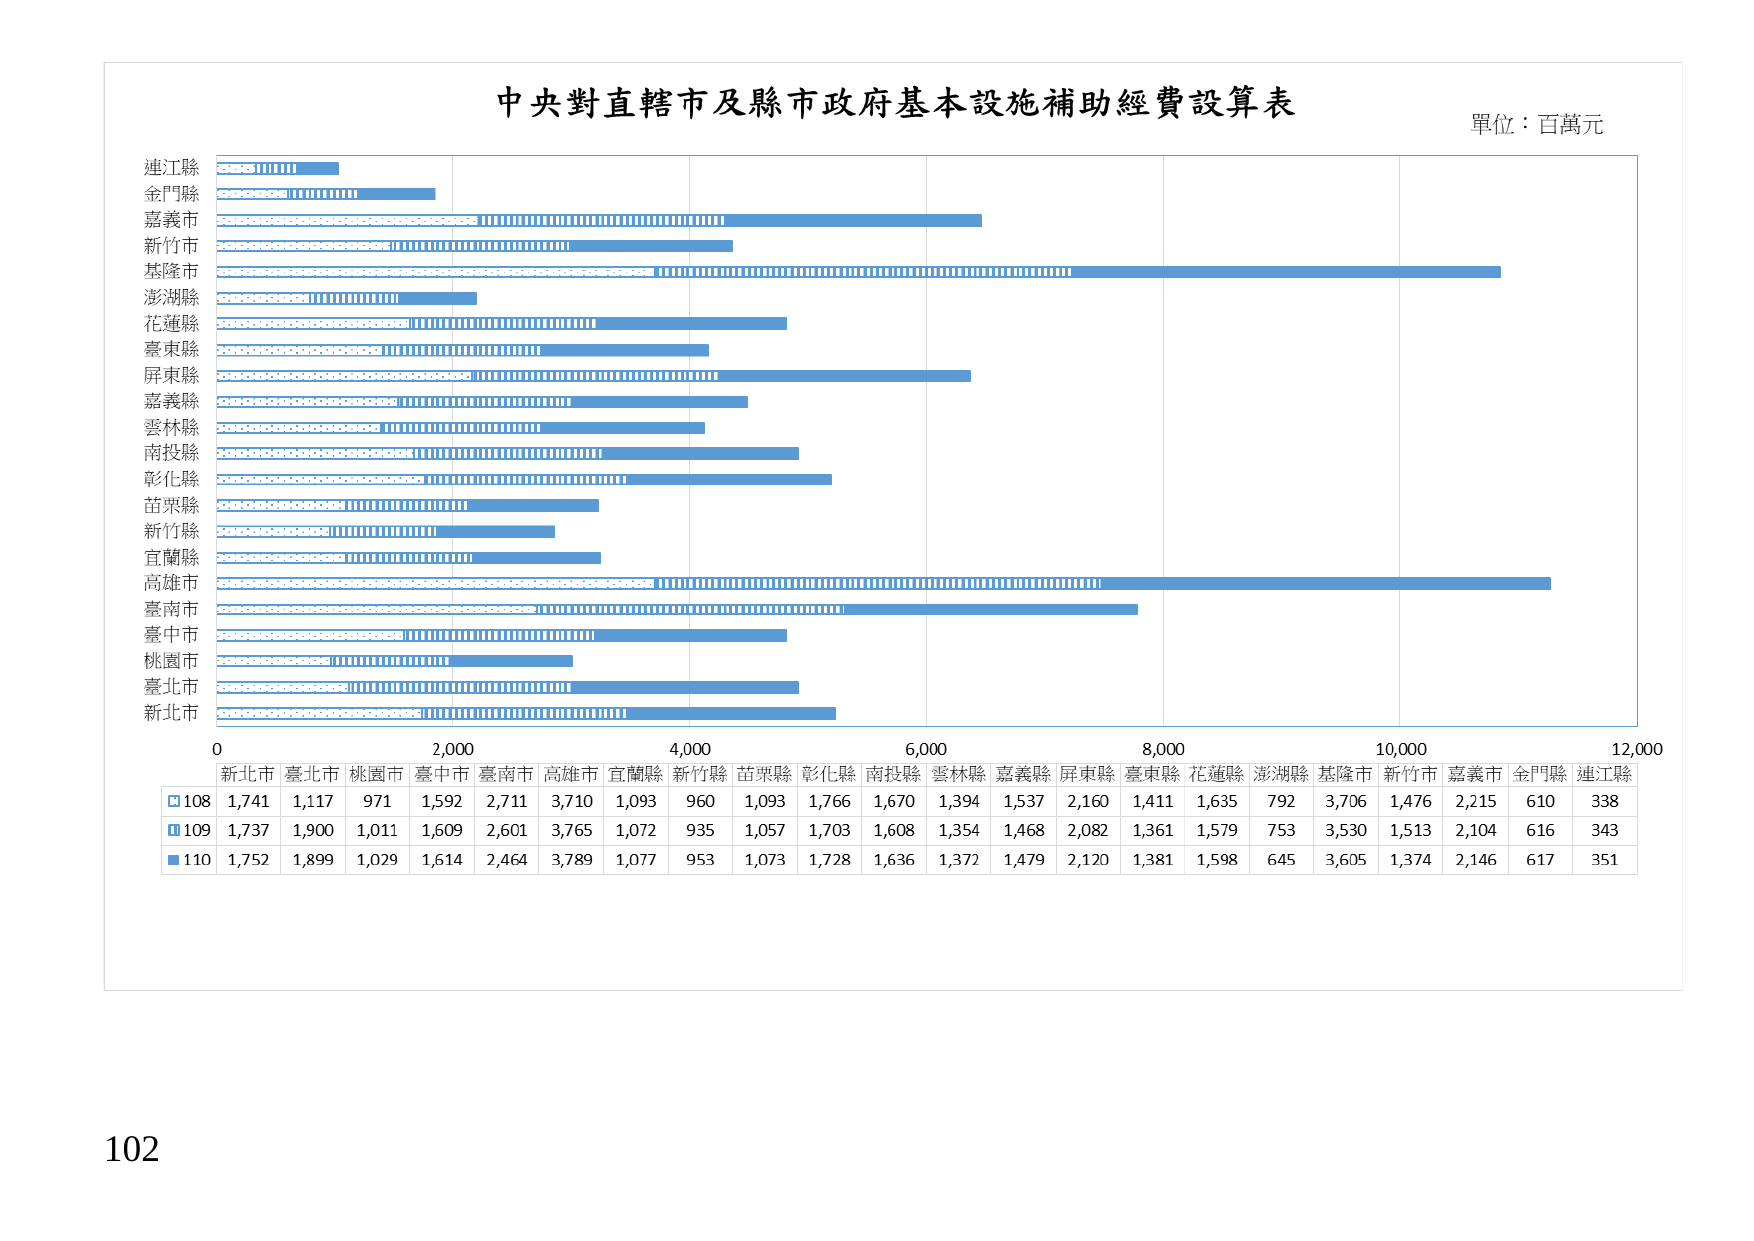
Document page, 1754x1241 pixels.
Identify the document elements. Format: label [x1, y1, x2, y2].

picture [103, 62, 1683, 991]
